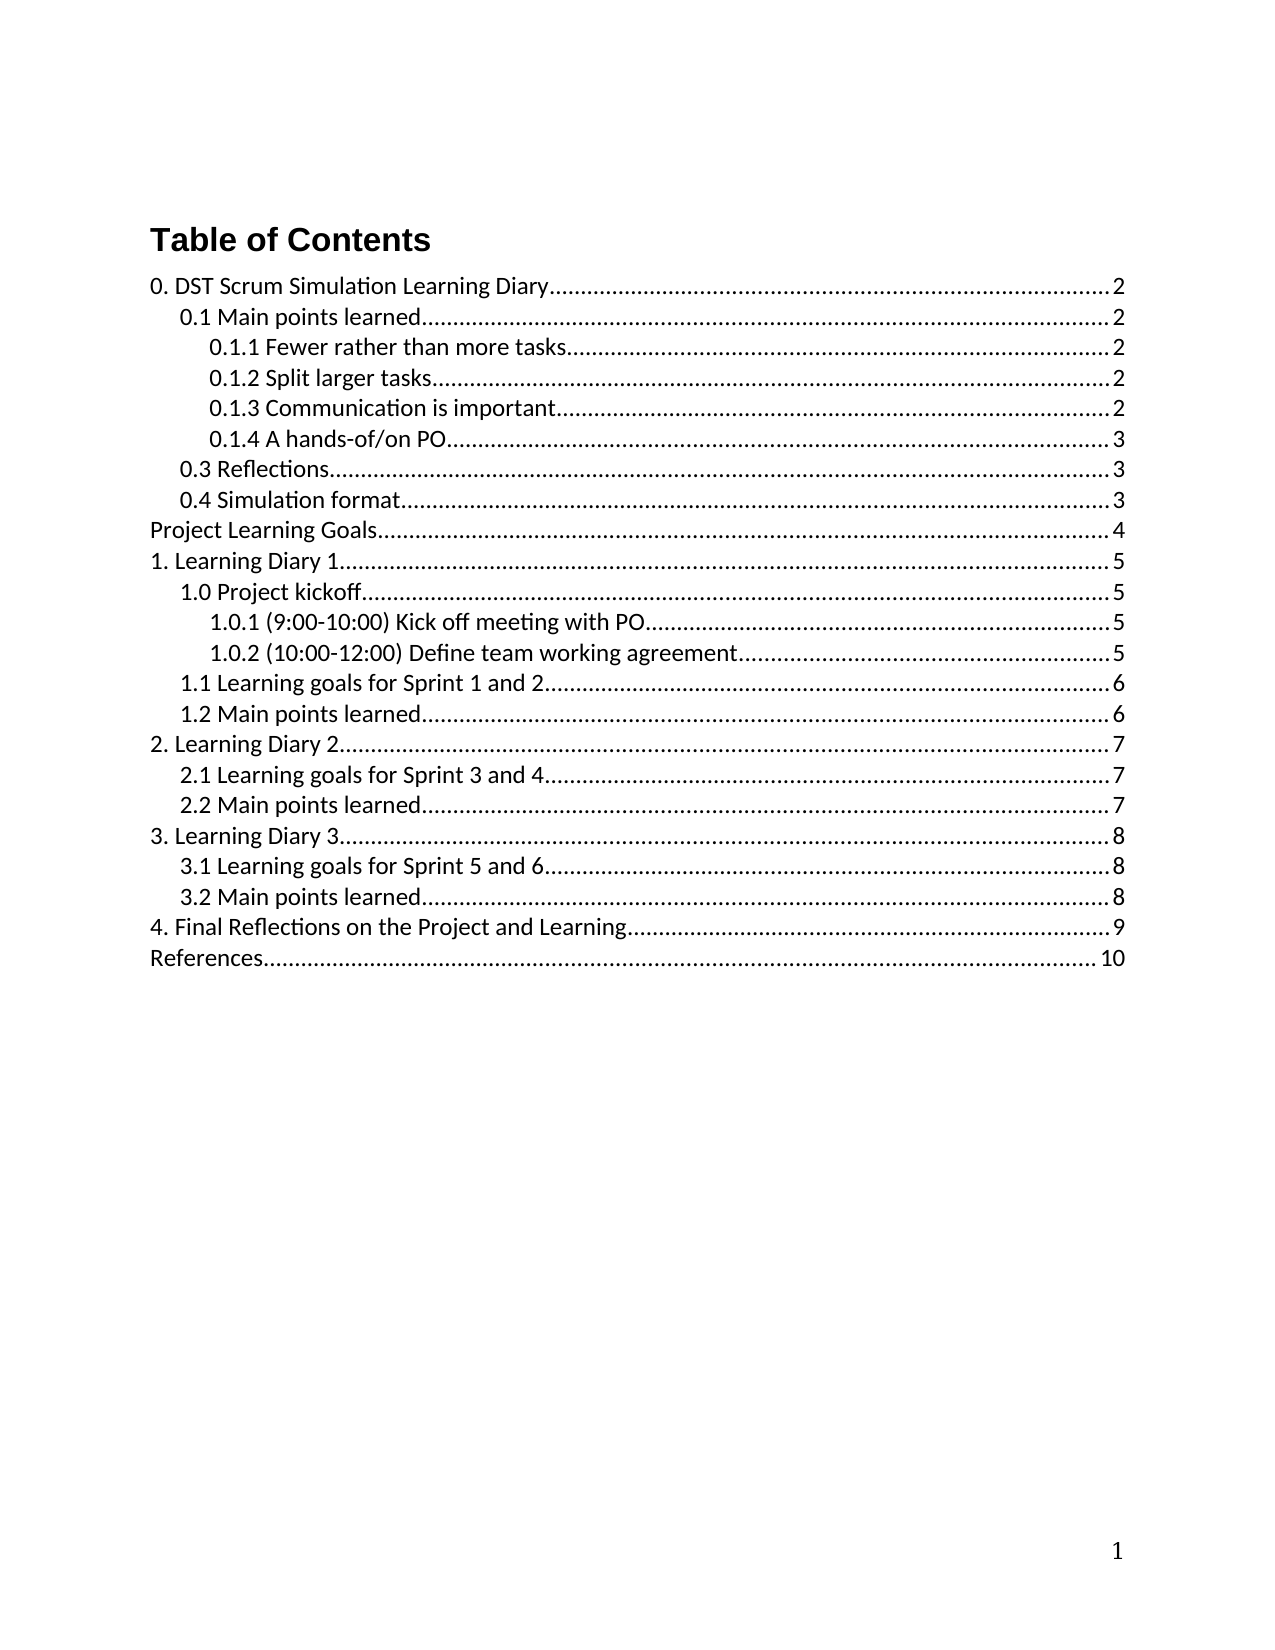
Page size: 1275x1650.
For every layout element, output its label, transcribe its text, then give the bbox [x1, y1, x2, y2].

text 2.1 Learning goals for Sprint 3 and 4 7 [179, 759, 1125, 789]
text 1.2 Main points learned 6 [179, 698, 1125, 728]
text 2.2 Main points learned 7 [179, 789, 1125, 820]
text 3.1 Learning goals for Sprint 5 and 6 8 [179, 850, 1125, 881]
text 0.1.2 Split larger tasks 2 [209, 362, 1125, 393]
text 1.0.2 (10:00-12:00) Define team working agreement 5 [209, 637, 1125, 667]
text References 10 [150, 942, 1125, 972]
text 4. Final Reflections on the Project and Learning 9 [150, 911, 1125, 942]
text 0.3 Reflections 3 [179, 454, 1125, 484]
text 0.1.4 A hands-of/on PO 3 [209, 423, 1125, 454]
text 0.4 Simulation format 3 [179, 484, 1125, 515]
text 3.2 Main points learned 8 [179, 881, 1125, 911]
text 3. Learning Diary 3 8 [150, 820, 1125, 850]
text 0.1.3 Communication is important 2 [209, 393, 1125, 423]
text 0.1.1 Fewer rather than more tasks 2 [209, 332, 1125, 362]
text Project Learning Goals 4 [150, 515, 1125, 545]
text 0.1 Main points learned 2 [179, 301, 1125, 332]
text 1. Learning Diary 1 5 [150, 545, 1125, 576]
text 0. DST Scrum Simulation Learning Diary 2 [150, 271, 1125, 301]
text 1.1 Learning goals for Sprint 1 and 2 6 [179, 667, 1125, 698]
text 2. Learning Diary 2 7 [150, 728, 1125, 759]
text 1.0.1 (9:00-10:00) Kick off meeting with PO 5 [209, 606, 1125, 637]
text 1.0 Project kickoff 5 [179, 576, 1125, 606]
subtitle Table of Contents [150, 219, 1125, 258]
